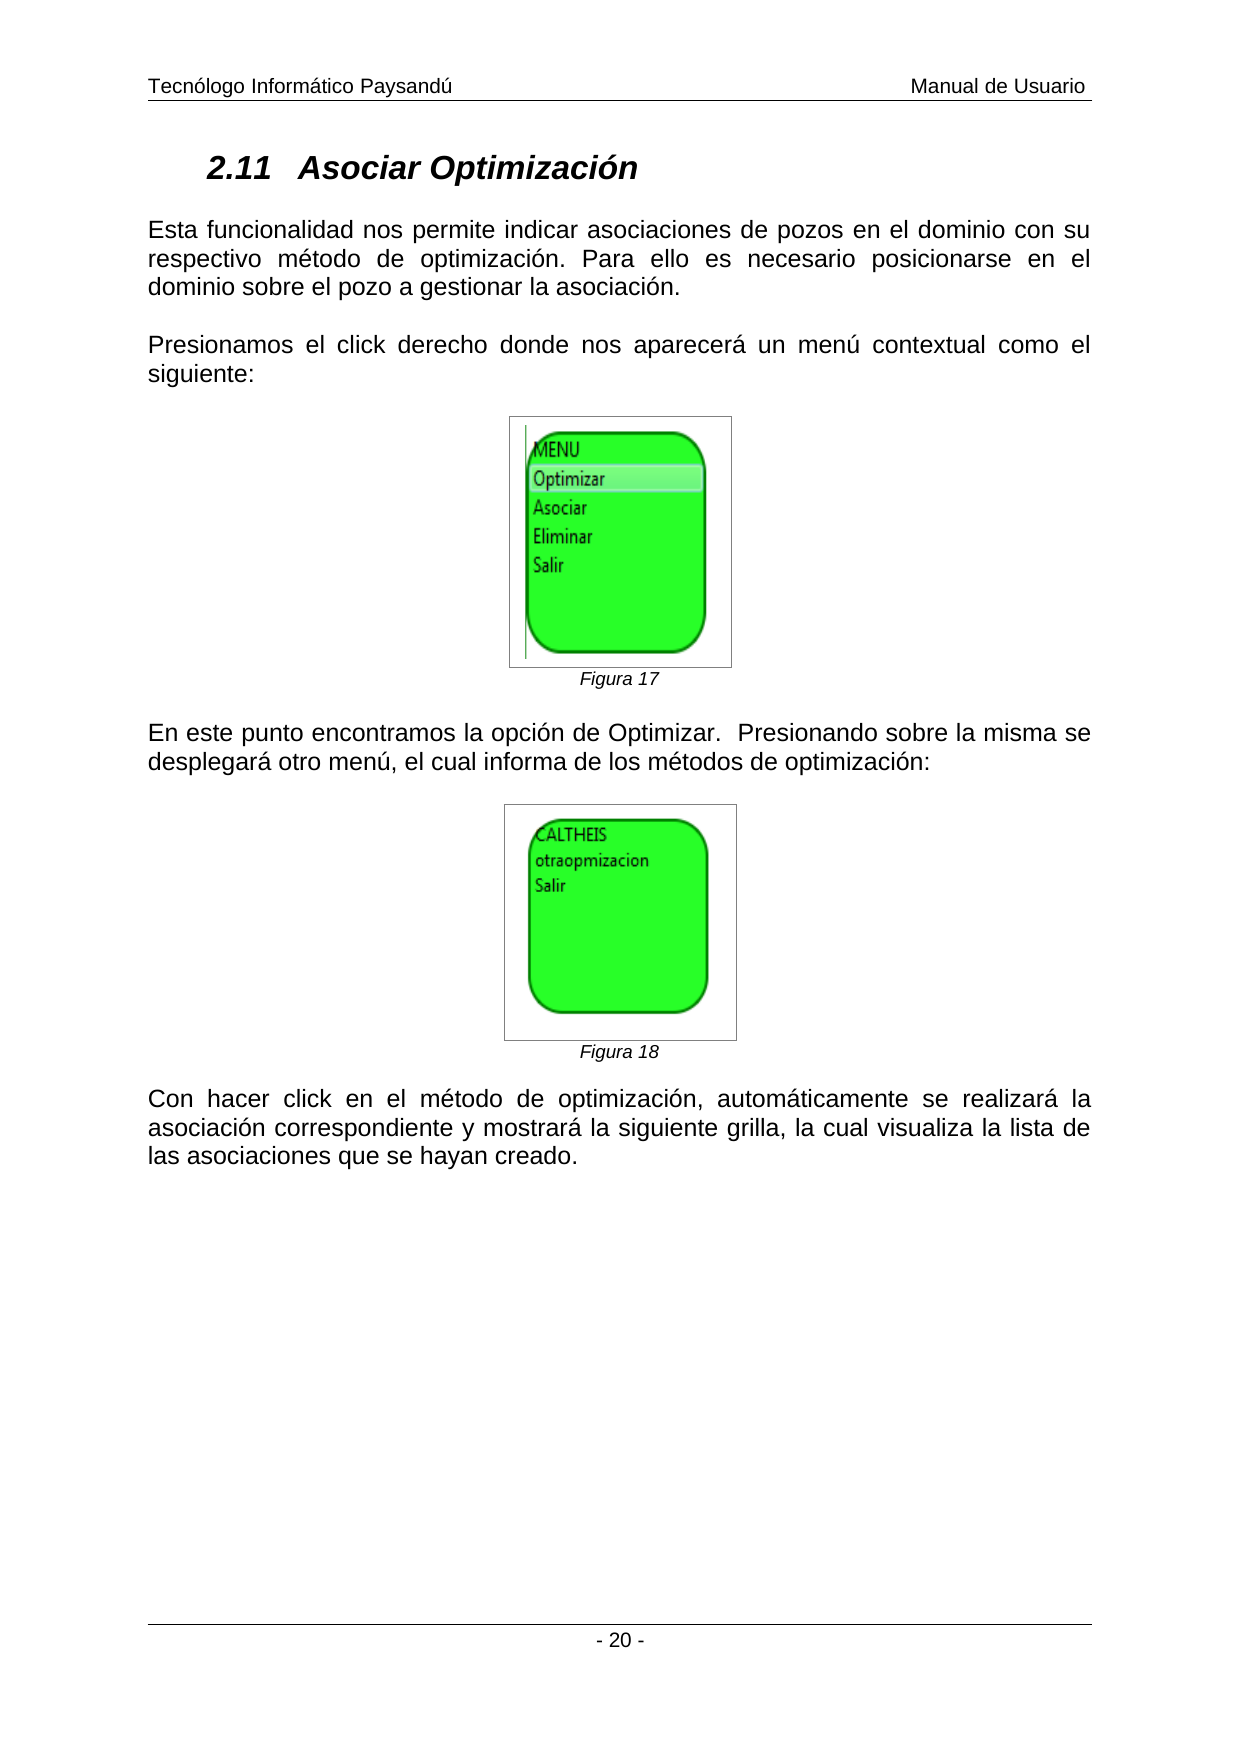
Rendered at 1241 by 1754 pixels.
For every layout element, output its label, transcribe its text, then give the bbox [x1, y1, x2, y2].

picture [525, 425, 715, 659]
text Figura 17 [148, 668, 1092, 689]
text Presionamos el click derecho donde nos aparecerá un menú contextual como el siguiente: [148, 330, 1092, 387]
text En este punto encontramos la opción de Optimizar. Presionando sobre la misma se desplegará otro menú, el cual informa de los métodos de optimización: [148, 718, 1092, 776]
text Con hacer click en el método de optimización, automáticamente se realizará la asociación correspondiente y mostrará la siguiente grilla, la cual visualiza la lista de las asociaciones que se hayan creado. [148, 1084, 1092, 1170]
picture [520, 813, 720, 1032]
text Esta funcionalidad nos permite indicar asociaciones de pozos en el dominio con su respectivo método de optimización. Para ello es necesario posicionarse en el dominio sobre el pozo a gestionar la asociación. [148, 215, 1092, 301]
subtitle Asociar Optimización [207, 148, 1092, 186]
text Figura 18 [148, 1041, 1092, 1062]
